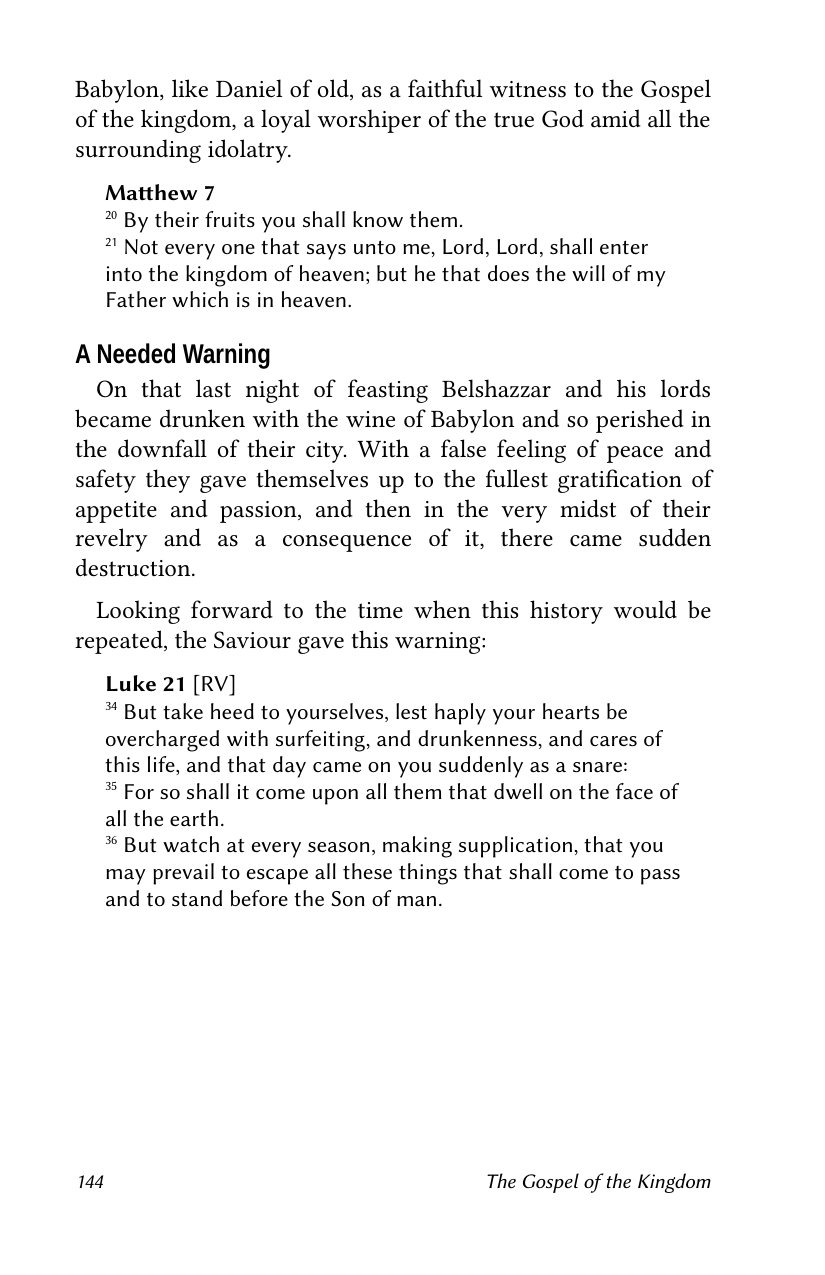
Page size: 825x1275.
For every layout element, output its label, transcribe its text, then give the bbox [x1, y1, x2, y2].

text Looking forward to the time when this history would be repeated, the Saviour gave this warning: [75, 596, 712, 655]
text Babylon, like Daniel of old, as a faithful witness to the Gospel of the kingdom, a loyal worshiper of the true God amid all the surrounding idolatry. [75, 75, 712, 163]
text 34 But take heed to yourselves, lest haply your hearts be overcharged with surfeiting, and drunkenness, and cares of this life, and that day came on you suddenly as a snare: [105, 699, 682, 778]
text Matthew 7 [105, 180, 712, 206]
text 36 But watch at every season, making supplication, that you may prevail to escape all these things that shall come to pass and to stand before the Son of man. [105, 832, 682, 912]
text 20 By their fruits you shall know them. [105, 207, 682, 233]
subtitle A Needed Warning [75, 338, 712, 369]
text 21 Not every one that says unto me, Lord, Lord, shall enter into the kingdom of heaven; but he that does the will of my Father which is in heaven. [105, 234, 682, 313]
text Luke 21 [RV] [105, 671, 712, 697]
text On that last night of feasting Belshazzar and his lords became drunken with the wine of Babylon and so perished in the downfall of their city. With a false feeling of peace and safety they gave themselves up to the fullest gratification of appetite and passion, and then in the very midst of their revelry and as a consequence of it, there came sudden destruction. [75, 375, 712, 583]
text 35 For so shall it come upon all them that dwell on the face of all the earth. [105, 779, 682, 832]
